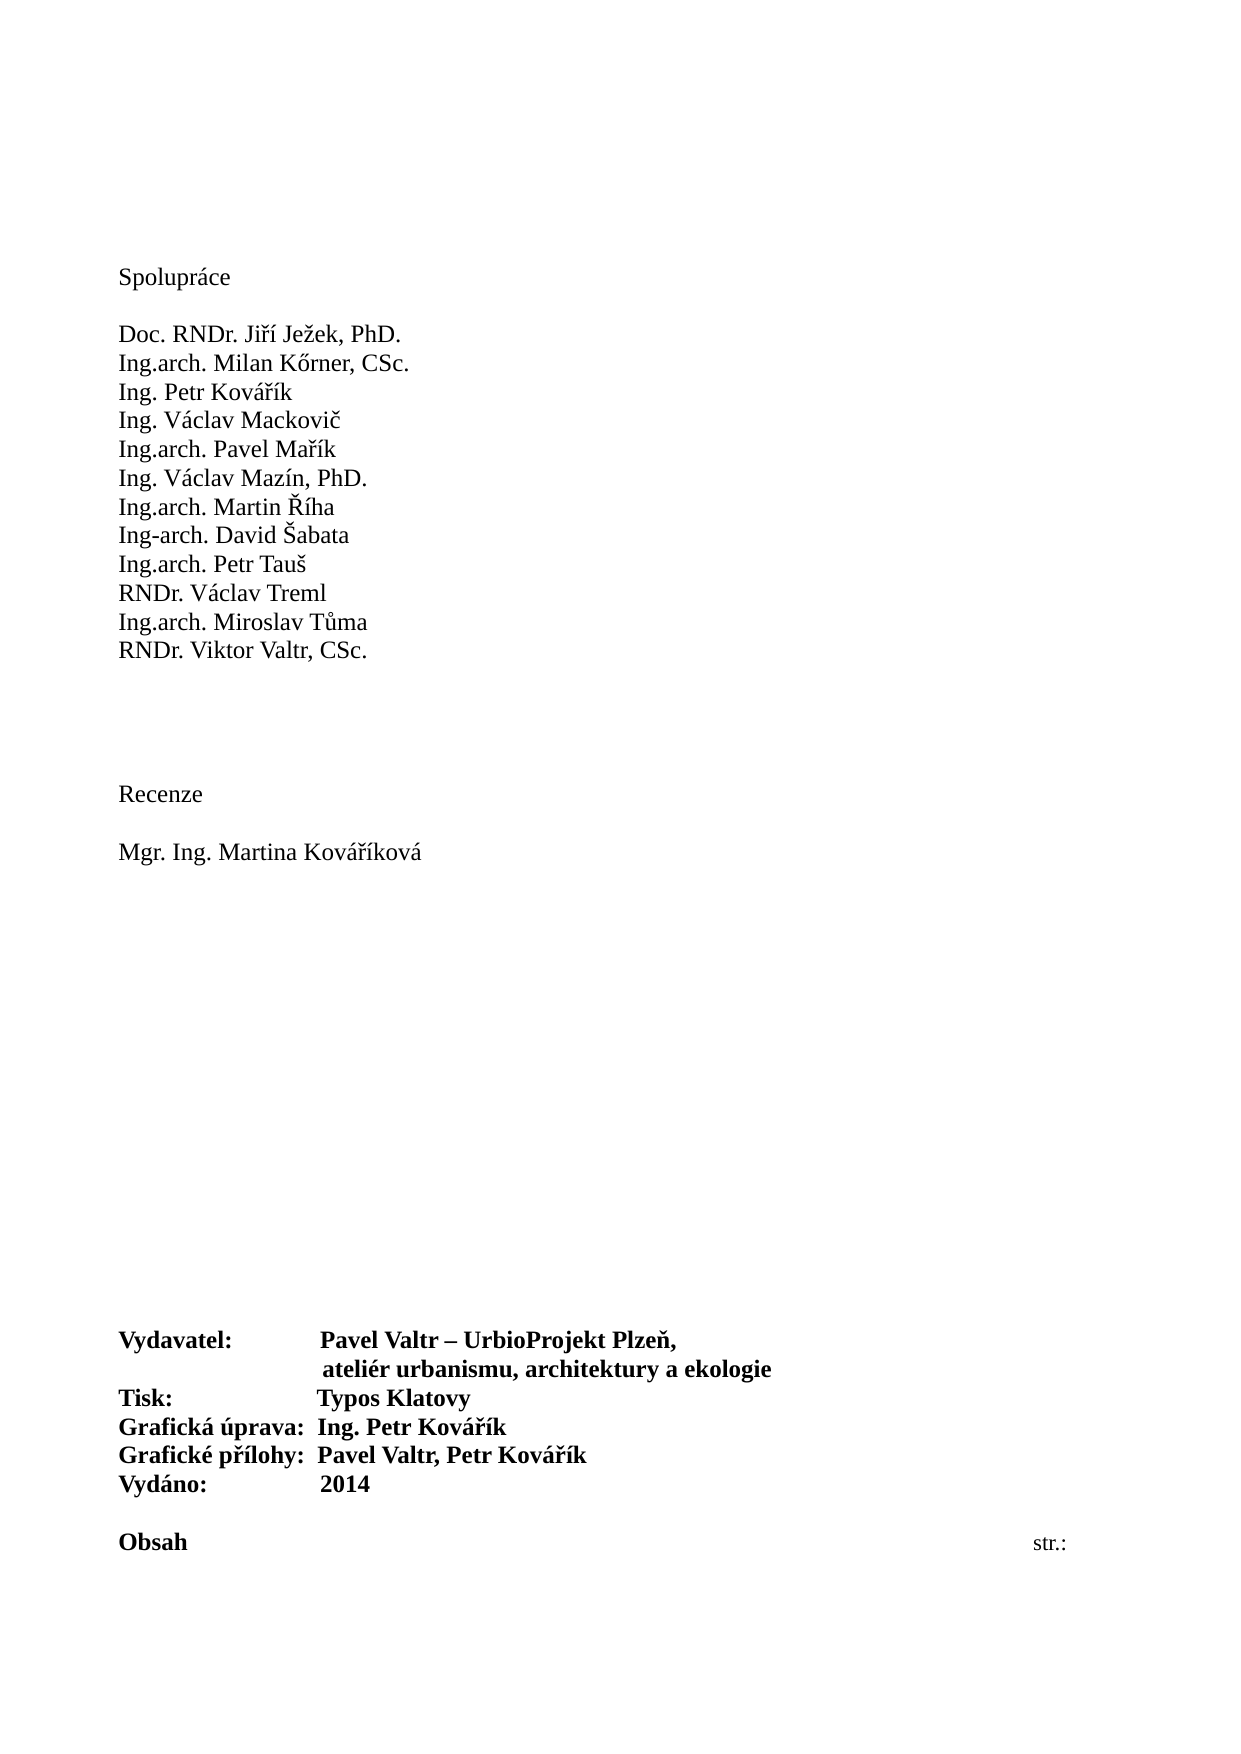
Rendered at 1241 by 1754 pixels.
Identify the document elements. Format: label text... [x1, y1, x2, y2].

text Obsah str.: [118, 1527, 1122, 1556]
text Ing.arch. Miroslav Tůma [118, 607, 1122, 636]
text Recenze [118, 779, 1122, 808]
text Tisk: Typos Klatovy [118, 1383, 1122, 1412]
text RNDr. Václav Treml [118, 578, 1122, 607]
text ateliér urbanismu, architektury a ekologie [118, 1354, 1122, 1383]
text Ing-arch. David Šabata [118, 521, 1122, 549]
text Ing. Václav Mazín, PhD. [118, 463, 1122, 492]
text Grafické přílohy: Pavel Valtr, Petr Kovářík [118, 1441, 1122, 1469]
text Vydáno: 2014 [118, 1469, 1122, 1498]
text Mgr. Ing. Martina Kováříková [118, 837, 1122, 866]
text Ing. Petr Kovářík [118, 377, 1122, 406]
text Spolupráce [118, 262, 1122, 291]
text Doc. RNDr. Jiří Ježek, PhD. [118, 319, 1122, 348]
text Ing.arch. Martin Říha [118, 492, 1122, 521]
text RNDr. Viktor Valtr, CSc. [118, 636, 1122, 664]
text Ing.arch. Petr Tauš [118, 549, 1122, 578]
text Ing.arch. Pavel Mařík [118, 434, 1122, 463]
text Grafická úprava: Ing. Petr Kovářík [118, 1412, 1122, 1441]
text Ing. Václav Mackovič [118, 406, 1122, 434]
text Vydavatel: Pavel Valtr – UrbioProjekt Plzeň, [118, 1326, 1122, 1354]
text Ing.arch. Milan Kőrner, CSc. [118, 348, 1122, 377]
